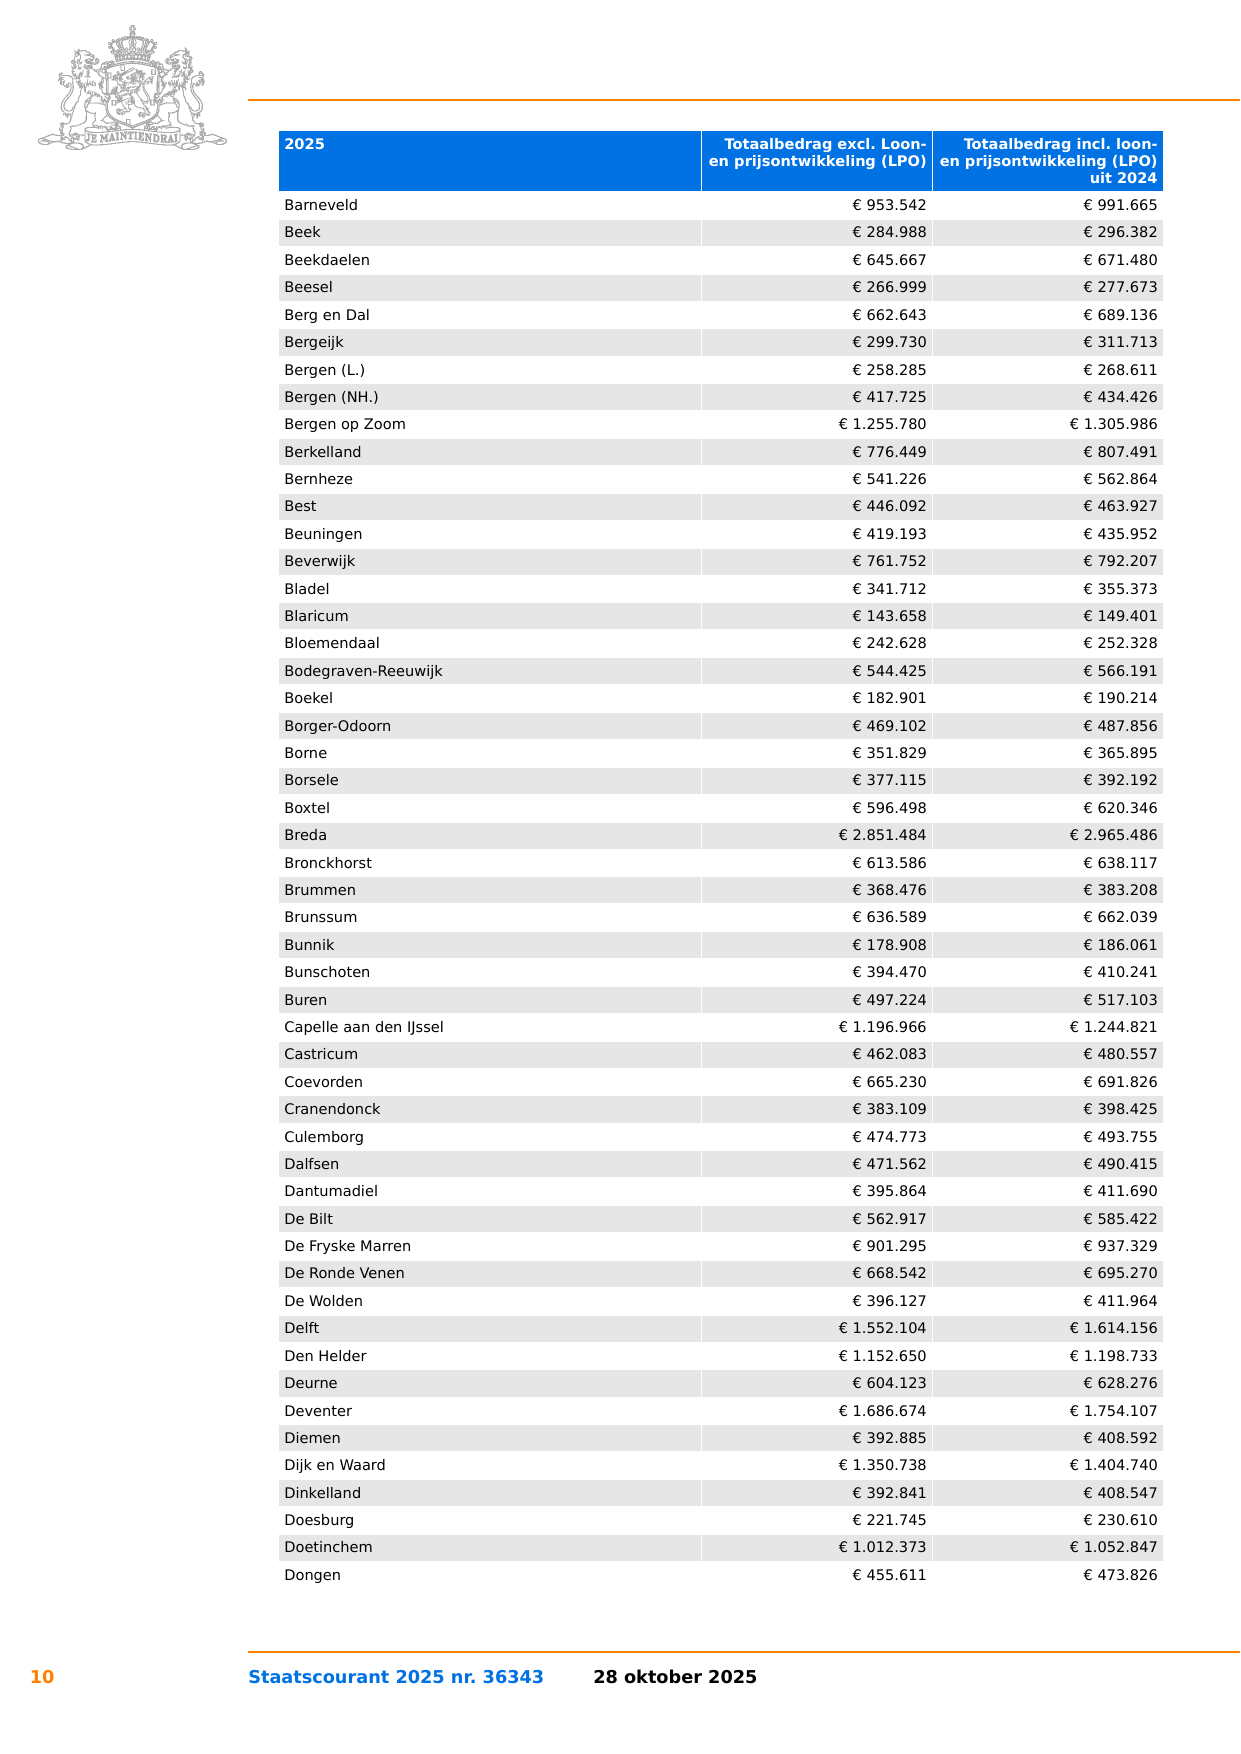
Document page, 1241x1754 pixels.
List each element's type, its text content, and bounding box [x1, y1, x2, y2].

table_cell Doetinchem [279, 1535, 701, 1561]
table_cell € 190.214 [933, 685, 1163, 712]
table_cell Dongen [279, 1562, 701, 1588]
table_cell € 776.449 [702, 439, 932, 465]
table_cell € 463.927 [933, 494, 1163, 520]
table_cell Boxtel [279, 795, 701, 821]
table_header Totaalbedrag excl. Loon- en prijsontwikkeling (LPO) [702, 131, 932, 191]
table_cell Borsele [279, 768, 701, 794]
table_cell € 487.856 [933, 713, 1163, 739]
table_cell Doesburg [279, 1507, 701, 1534]
table_cell Beek [279, 220, 701, 246]
table_cell Bergeijk [279, 329, 701, 356]
table_cell € 365.895 [933, 740, 1163, 767]
table_cell € 296.382 [933, 220, 1163, 246]
table_cell € 620.346 [933, 795, 1163, 821]
table_cell € 668.542 [702, 1261, 932, 1287]
table_cell Blaricum [279, 603, 701, 629]
table_cell € 761.752 [702, 549, 932, 575]
table_cell € 2.965.486 [933, 823, 1163, 849]
table_cell € 473.826 [933, 1562, 1163, 1588]
table_cell Buren [279, 987, 701, 1013]
table_cell € 395.864 [702, 1179, 932, 1205]
table_cell € 585.422 [933, 1206, 1163, 1232]
table_cell € 230.610 [933, 1507, 1163, 1534]
table_cell Deurne [279, 1370, 701, 1397]
table_cell € 186.061 [933, 932, 1163, 958]
table_cell € 695.270 [933, 1261, 1163, 1287]
table_cell € 258.285 [702, 357, 932, 383]
table_cell € 242.628 [702, 631, 932, 657]
table_cell € 474.773 [702, 1124, 932, 1150]
table_cell De Wolden [279, 1288, 701, 1314]
table_cell Bunschoten [279, 959, 701, 986]
table_cell € 490.415 [933, 1151, 1163, 1177]
table_cell € 341.712 [702, 576, 932, 602]
table_cell € 434.426 [933, 384, 1163, 410]
table_cell € 435.952 [933, 521, 1163, 547]
table_cell € 1.350.738 [702, 1453, 932, 1479]
table_cell € 1.552.104 [702, 1316, 932, 1342]
table_cell € 1.152.650 [702, 1343, 932, 1369]
table_cell € 1.052.847 [933, 1535, 1163, 1561]
table_cell Bronckhorst [279, 850, 701, 876]
table_cell De Ronde Venen [279, 1261, 701, 1287]
table_cell Best [279, 494, 701, 520]
table_cell Dalfsen [279, 1151, 701, 1177]
table_cell € 392.192 [933, 768, 1163, 794]
table_cell € 493.755 [933, 1124, 1163, 1150]
table_cell Borne [279, 740, 701, 767]
table_cell € 149.401 [933, 603, 1163, 629]
table_cell € 645.667 [702, 247, 932, 273]
table_cell € 411.964 [933, 1288, 1163, 1314]
table_cell € 562.864 [933, 466, 1163, 493]
table_cell Den Helder [279, 1343, 701, 1369]
table_cell Beesel [279, 275, 701, 301]
table_cell € 377.115 [702, 768, 932, 794]
table_cell € 2.851.484 [702, 823, 932, 849]
table_cell € 544.425 [702, 658, 932, 684]
table_cell € 689.136 [933, 302, 1163, 328]
table_cell € 1.244.821 [933, 1014, 1163, 1041]
table_cell Coevorden [279, 1069, 701, 1095]
table_cell € 419.193 [702, 521, 932, 547]
table_cell € 1.255.780 [702, 411, 932, 438]
table_cell Culemborg [279, 1124, 701, 1150]
table_cell € 1.198.733 [933, 1343, 1163, 1369]
table_cell € 351.829 [702, 740, 932, 767]
table_cell Borger-Odoorn [279, 713, 701, 739]
table_cell € 182.901 [702, 685, 932, 712]
table_cell Bergen (L.) [279, 357, 701, 383]
table_cell Dinkelland [279, 1480, 701, 1506]
table_cell € 392.885 [702, 1425, 932, 1451]
table_cell Deventer [279, 1398, 701, 1424]
table_cell € 517.103 [933, 987, 1163, 1013]
table_cell Bernheze [279, 466, 701, 493]
table_cell € 398.425 [933, 1096, 1163, 1123]
table_cell € 691.826 [933, 1069, 1163, 1095]
table_cell Breda [279, 823, 701, 849]
picture [38, 25, 227, 150]
table_cell Delft [279, 1316, 701, 1342]
table_cell Bunnik [279, 932, 701, 958]
table_cell € 628.276 [933, 1370, 1163, 1397]
table_cell € 1.686.674 [702, 1398, 932, 1424]
table_cell € 792.207 [933, 549, 1163, 575]
table_cell € 268.611 [933, 357, 1163, 383]
table_cell Cranendonck [279, 1096, 701, 1123]
table_cell € 937.329 [933, 1233, 1163, 1260]
table_cell € 311.713 [933, 329, 1163, 356]
table_cell Beekdaelen [279, 247, 701, 273]
table_cell € 662.643 [702, 302, 932, 328]
table_cell € 396.127 [702, 1288, 932, 1314]
table_cell Bodegraven-Reeuwijk [279, 658, 701, 684]
table_cell € 383.109 [702, 1096, 932, 1123]
table_cell € 394.470 [702, 959, 932, 986]
table_cell € 1.012.373 [702, 1535, 932, 1561]
table_cell € 638.117 [933, 850, 1163, 876]
table_cell € 596.498 [702, 795, 932, 821]
table_cell € 901.295 [702, 1233, 932, 1260]
table_cell € 462.083 [702, 1042, 932, 1068]
table_cell Barneveld [279, 192, 701, 219]
table_header 2025 [279, 131, 701, 191]
table_cell € 1.614.156 [933, 1316, 1163, 1342]
table_cell Beuningen [279, 521, 701, 547]
table_cell € 408.592 [933, 1425, 1163, 1451]
table_cell Brummen [279, 877, 701, 903]
table_cell Bergen op Zoom [279, 411, 701, 438]
table_cell Berkelland [279, 439, 701, 465]
table_cell € 480.557 [933, 1042, 1163, 1068]
table_cell Castricum [279, 1042, 701, 1068]
table_cell € 446.092 [702, 494, 932, 520]
table_cell € 497.224 [702, 987, 932, 1013]
table_cell Berg en Dal [279, 302, 701, 328]
table_cell € 266.999 [702, 275, 932, 301]
table_cell € 953.542 [702, 192, 932, 219]
table_cell Bloemendaal [279, 631, 701, 657]
table_cell Bergen (NH.) [279, 384, 701, 410]
table_cell € 408.547 [933, 1480, 1163, 1506]
table_cell € 562.917 [702, 1206, 932, 1232]
table_cell Beverwijk [279, 549, 701, 575]
table_cell € 471.562 [702, 1151, 932, 1177]
table_cell Diemen [279, 1425, 701, 1451]
table_cell € 299.730 [702, 329, 932, 356]
table_cell € 1.305.986 [933, 411, 1163, 438]
table_cell € 178.908 [702, 932, 932, 958]
table_cell De Fryske Marren [279, 1233, 701, 1260]
table_cell € 277.673 [933, 275, 1163, 301]
table_cell Capelle aan den IJssel [279, 1014, 701, 1041]
table_cell € 991.665 [933, 192, 1163, 219]
table_cell Bladel [279, 576, 701, 602]
table_cell € 604.123 [702, 1370, 932, 1397]
table_cell € 541.226 [702, 466, 932, 493]
table_cell € 355.373 [933, 576, 1163, 602]
table_cell € 143.658 [702, 603, 932, 629]
table_cell € 221.745 [702, 1507, 932, 1534]
table_cell € 613.586 [702, 850, 932, 876]
table_cell Dantumadiel [279, 1179, 701, 1205]
table_cell € 252.328 [933, 631, 1163, 657]
table_cell € 469.102 [702, 713, 932, 739]
table_cell € 1.754.107 [933, 1398, 1163, 1424]
table_cell € 671.480 [933, 247, 1163, 273]
table_header Totaalbedrag incl. loon- en prijsontwikkeling (LPO) uit 2024 [933, 131, 1163, 191]
table_cell € 455.611 [702, 1562, 932, 1588]
table_cell € 665.230 [702, 1069, 932, 1095]
table_cell € 1.404.740 [933, 1453, 1163, 1479]
table_cell € 807.491 [933, 439, 1163, 465]
table_cell € 410.241 [933, 959, 1163, 986]
table_cell € 417.725 [702, 384, 932, 410]
table_cell € 284.988 [702, 220, 932, 246]
table_cell € 662.039 [933, 905, 1163, 931]
table_cell € 392.841 [702, 1480, 932, 1506]
table_cell € 383.208 [933, 877, 1163, 903]
table_cell € 1.196.966 [702, 1014, 932, 1041]
table_cell De Bilt [279, 1206, 701, 1232]
table_cell € 368.476 [702, 877, 932, 903]
table_cell € 411.690 [933, 1179, 1163, 1205]
table_cell Dijk en Waard [279, 1453, 701, 1479]
table_cell Brunssum [279, 905, 701, 931]
table_cell € 566.191 [933, 658, 1163, 684]
table_cell € 636.589 [702, 905, 932, 931]
table_cell Boekel [279, 685, 701, 712]
